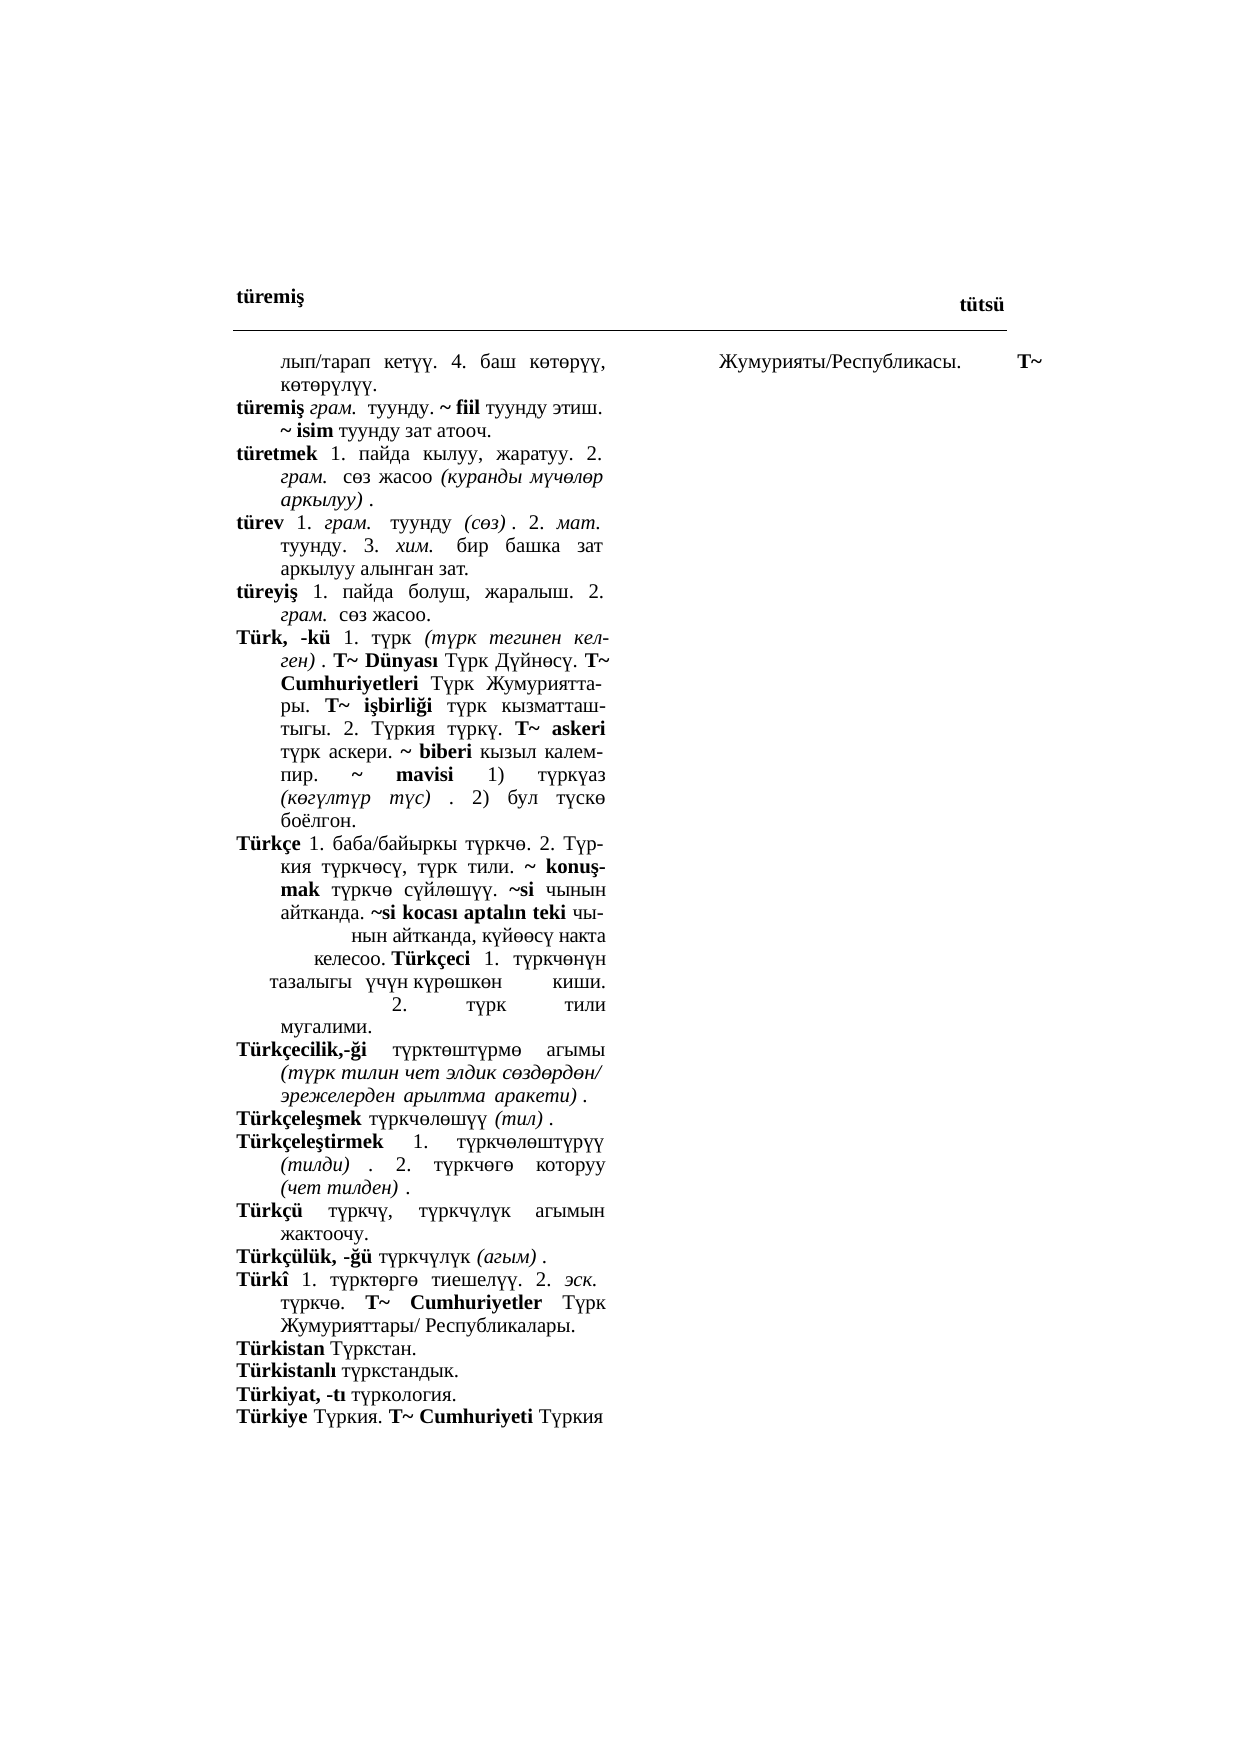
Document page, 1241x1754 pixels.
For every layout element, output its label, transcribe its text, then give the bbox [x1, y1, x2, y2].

text эрежелерден арылтма аракети) . [280, 1084, 590, 1107]
text Türkiyat, -tı түркология. [236, 1383, 609, 1406]
text türetmek 1. пайда кылуу, жаратуу. 2. [236, 442, 609, 465]
text Türk, -kü 1. түрк (түрк тегинен кел- ген) . T~ Dünyası Түрк Дүйнөсү. T~ Cumhuriyetleri Түрк Жумуриятта- [236, 626, 609, 694]
text ~ isim туунду зат атооч. [280, 419, 493, 442]
text кия түркчөсү, түрк тили. ~ konuş- mak түркчө сүйлөшүү. ~si чынын айтканда. ~si kocası aptalın teki чы- [280, 855, 606, 924]
text türemiş грам. туунду. ~ fiil туунду этиш. [236, 396, 609, 419]
text жактоочу. [280, 1222, 371, 1245]
text түркчө. T~ Cumhuriyetler Түрк Жумурияттары/ Республикалары. [280, 1291, 606, 1337]
text грам. сөз жасоо. [280, 603, 432, 626]
text лып/тарап кетүү. 4. баш көтөрүү, көтөрүлүү. [280, 350, 606, 396]
text Türkî 1. түрктөргө тиешелүү. 2. эск. [236, 1268, 609, 1291]
text туунду. 3. хим. бир башка зат [280, 534, 606, 557]
text Türkçecilik,-ği түрктөштүрмө агымы [236, 1038, 609, 1061]
text Türkçeleşmek түркчөлөшүү (тил) . [236, 1107, 609, 1130]
text (түрк тилин чет элдик сөздөрдөн/ [280, 1061, 605, 1084]
text мугалими. [280, 1016, 373, 1038]
text Türkistan Түркстан. [236, 1337, 609, 1359]
text аркылуу алынган зат. [280, 557, 472, 580]
text аркылуу) . [280, 488, 376, 511]
text türemiş [236, 284, 305, 308]
text tütsü [898, 292, 1065, 316]
text Türkistanlı түркстандык. [236, 1359, 609, 1383]
text Türkçülük, -ğü түркчүлүк (агым) . [236, 1245, 609, 1268]
text пир. ~ mavisi 1) түркүаз (көгүлтүр түс) . 2) бул түскө боёлгон. [280, 763, 606, 832]
text нын айтканда, күйөөсү накта келесоо. Türkçeci 1. түркчөнүн тазалыгы үчүн күрөшкөн киши. 2. түрк тили [236, 924, 606, 1016]
text Жумурияты/Республикасы. T~ [719, 350, 1062, 373]
text Türkçeleştirmek 1. түркчөлөштүрүү [236, 1130, 609, 1153]
text Türkçü түркчү, түркчүлүк агымын [236, 1199, 609, 1222]
text ры. T~ işbirliği түрк кызматташ- тыгы. 2. Түркия түркү. T~ askeri түрк аскери. ~ biberi кызыл калем- [280, 694, 606, 763]
text Türkiye Түркия. T~ Cumhuriyeti Түркия [236, 1406, 609, 1428]
text (тилди) . 2. түркчөгө которуу (чет тилден) . [280, 1153, 606, 1199]
text Türkçe 1. баба/байыркы түркчө. 2. Түр- [236, 832, 609, 855]
text грам. сөз жасоо (куранды мүчөлөр [280, 465, 606, 488]
text türeyiş 1. пайда болуш, жаралыш. 2. [236, 580, 609, 603]
text türev 1. грам. туунду (сөз) . 2. мат. [236, 511, 606, 534]
